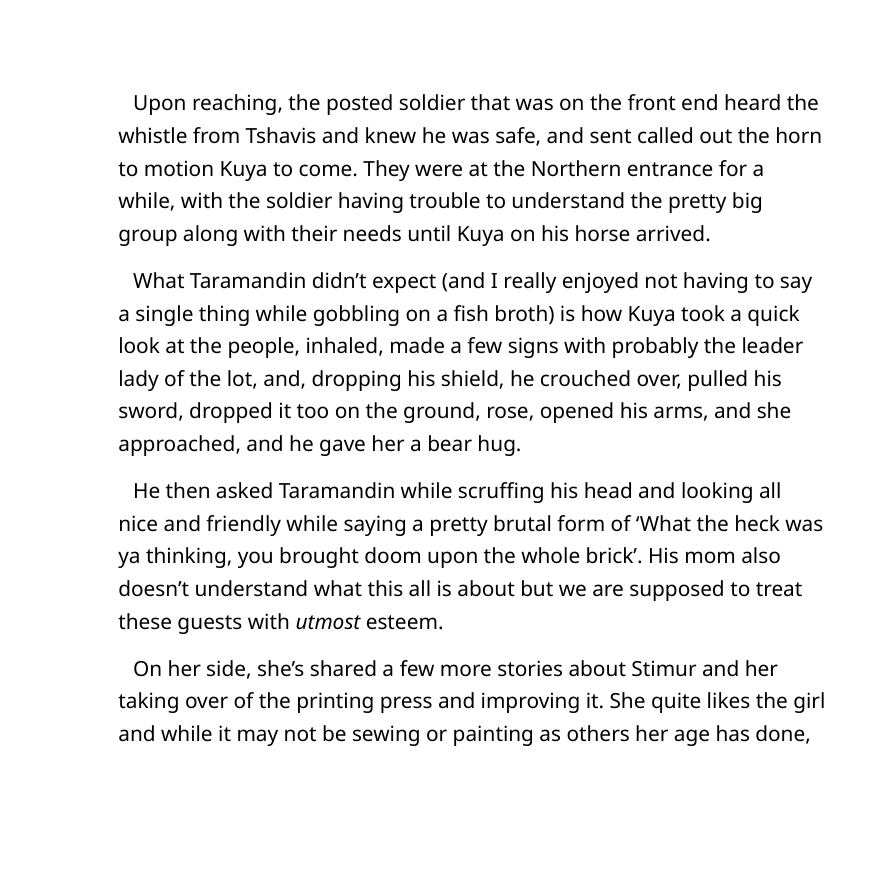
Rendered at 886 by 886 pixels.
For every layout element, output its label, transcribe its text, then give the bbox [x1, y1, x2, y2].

text On her side, she’s shared a few more stories about Stimur and her taking over of the printing press and improving it. She quite likes the girl and while it may not be sewing or painting as others her age has done, [118, 654, 827, 748]
text What Taramandin didn’t expect (and I really enjoyed not having to say a single thing while gobbling on a fish broth) is how Kuya took a quick look at the people, inhaled, made a few signs with probably the leader lady of the lot, and, dropping his shield, he crouched over, pulled his sword, dropped it too on the ground, rose, opened his arms, and she approached, and he gave her a bear hug. [118, 266, 827, 458]
text Upon reaching, the posted soldier that was on the front end heard the whistle from Tshavis and knew he was safe, and sent called out the horn to motion Kuya to come. They were at the Northern entrance for a while, with the soldier having trouble to understand the pretty big group along with their needs until Kuya on his horse arrived. [118, 88, 827, 247]
text He then asked Taramandin while scruffing his head and looking all nice and friendly while saying a pretty brutal form of ‘What the heck was ya thinking, you brought doom upon the whole brick’. His mom also doesn’t understand what this all is about but we are supposed to treat these guests with utmost esteem. [118, 476, 827, 635]
